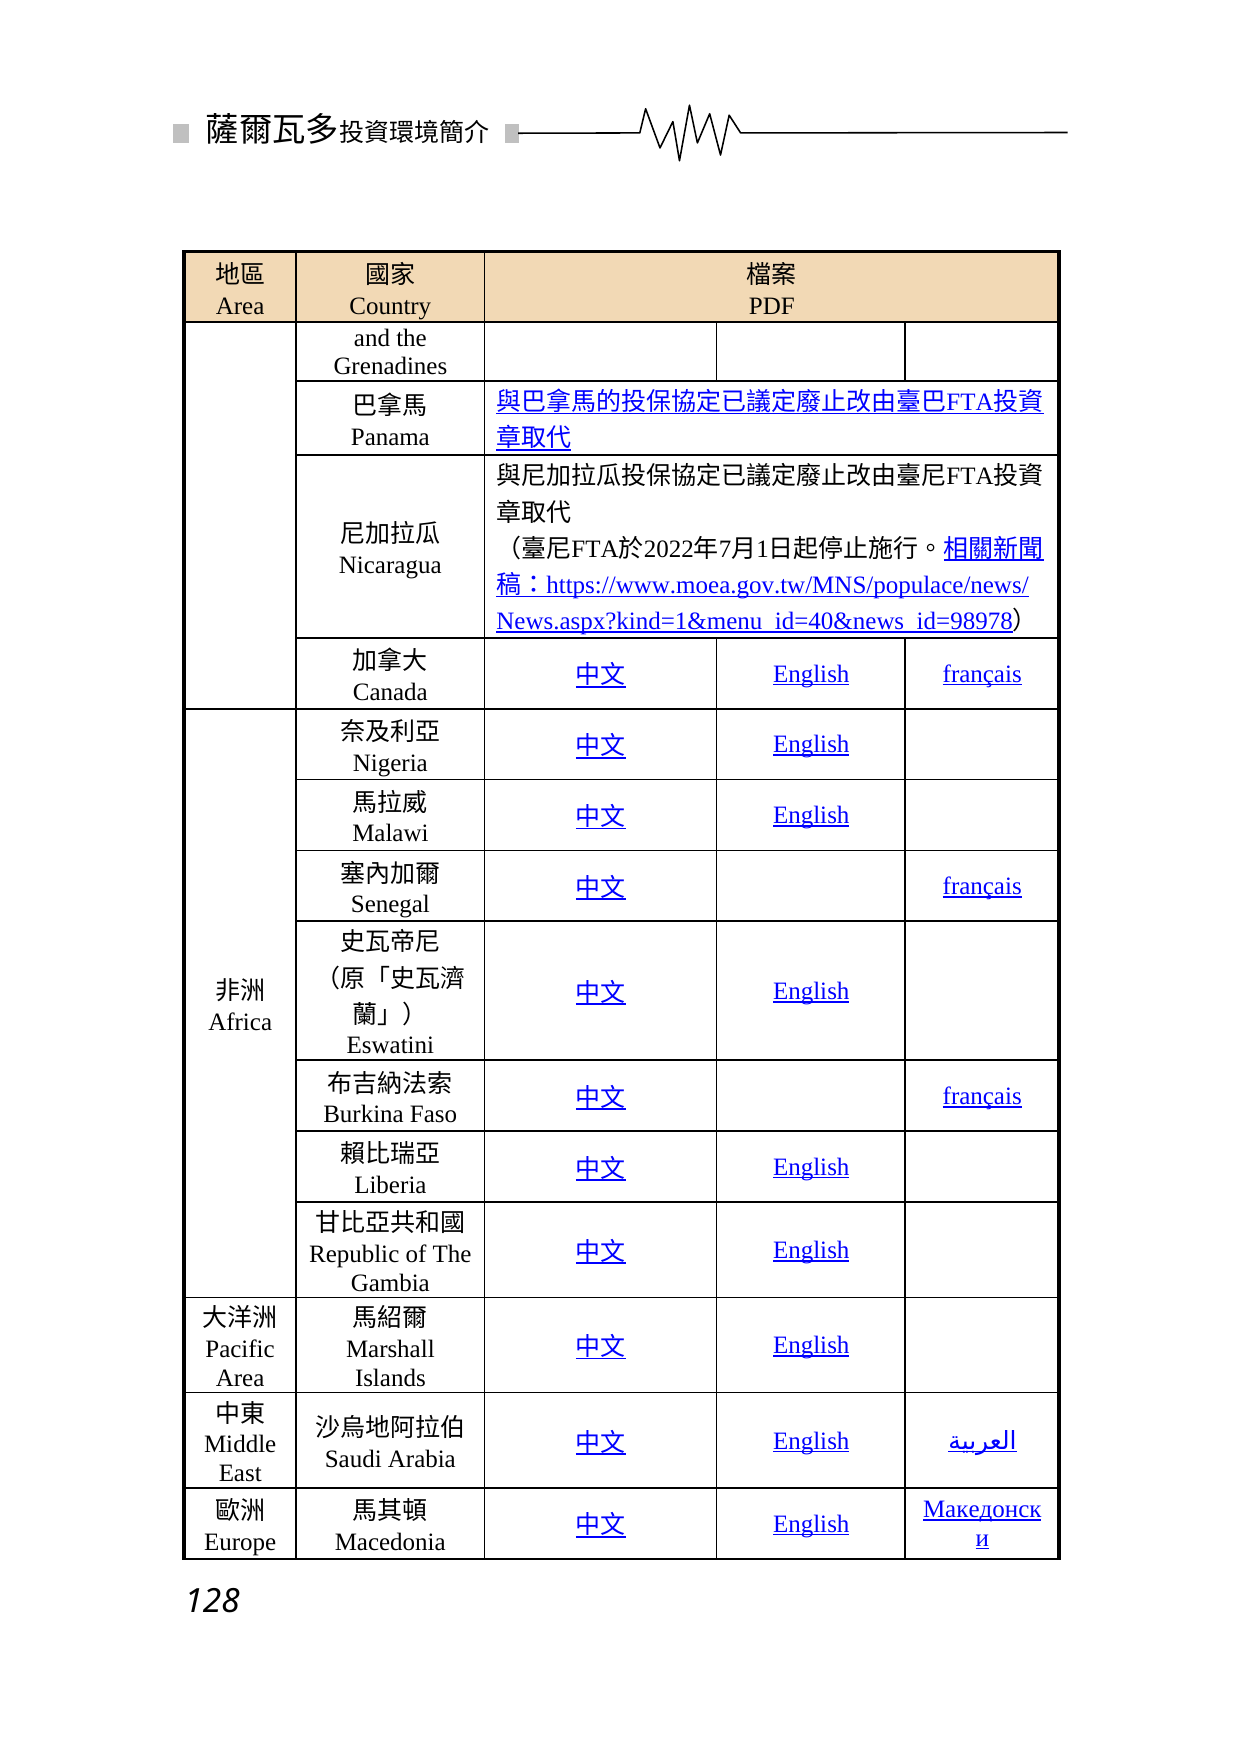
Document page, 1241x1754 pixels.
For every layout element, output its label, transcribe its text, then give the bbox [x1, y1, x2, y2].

table_cell [906, 1203, 1057, 1296]
table_cell English [717, 922, 904, 1059]
table_cell [906, 1132, 1057, 1201]
table_cell English [717, 1132, 904, 1201]
table_cell 非洲 Africa [186, 710, 295, 1296]
table_cell 大洋洲 Pacific Area [186, 1298, 295, 1392]
table_cell 塞內加爾 Senegal [297, 851, 484, 920]
table_header 地區 Area [186, 253, 295, 321]
table_cell 尼加拉瓜 Nicaragua [297, 456, 484, 637]
table_cell 與尼加拉瓜投保協定已議定廢止改由臺尼FTA投資章取代 （臺尼FTA於2022年7月1日起停止施行。相關新聞稿：https://www.moea.gov.tw/MNS/populace/news/News.aspx?kind=1&menu_id=40&news_id=98978） [485, 456, 1057, 637]
table_cell français [906, 1061, 1057, 1130]
table_cell 中文 [485, 710, 716, 779]
table_cell English [717, 639, 904, 708]
table_cell [485, 323, 716, 380]
table_header 國家 Country [297, 253, 484, 321]
table_cell 沙烏地阿拉伯 Saudi Arabia [297, 1393, 484, 1487]
table_cell English [717, 1298, 904, 1392]
table_cell [186, 323, 295, 708]
table_cell 中文 [485, 851, 716, 920]
table_cell 中文 [485, 1203, 716, 1296]
table_cell 馬紹爾 Marshall Islands [297, 1298, 484, 1392]
table_cell 中文 [485, 1298, 716, 1392]
table_cell 馬拉威 Malawi [297, 780, 484, 849]
table_cell 史瓦帝尼 （原「史瓦濟蘭」） Eswatini [297, 922, 484, 1059]
table_cell العربية [906, 1393, 1057, 1487]
table_cell English [717, 780, 904, 849]
table_cell 奈及利亞 Nigeria [297, 710, 484, 779]
table_cell 與巴拿馬的投保協定已議定廢止改由臺巴FTA投資章取代 [485, 382, 1057, 454]
table_cell 中東 Middle East [186, 1393, 295, 1487]
table_cell 馬其頓 Macedonia [297, 1489, 484, 1558]
table_cell English [717, 710, 904, 779]
table_cell [906, 922, 1057, 1059]
table_cell 布吉納法索 Burkina Faso [297, 1061, 484, 1130]
table_cell English [717, 1203, 904, 1296]
table_cell français [906, 639, 1057, 708]
table_cell français [906, 851, 1057, 920]
table_cell 歐洲 Europe [186, 1489, 295, 1558]
table_cell 中文 [485, 639, 716, 708]
table_cell [906, 323, 1057, 380]
table_cell 巴拿馬 Panama [297, 382, 484, 454]
table_cell [717, 1061, 904, 1130]
table_cell English [717, 1489, 904, 1558]
table_cell Македонски [906, 1489, 1057, 1558]
table_cell 中文 [485, 1393, 716, 1487]
table_cell English [717, 1393, 904, 1487]
table_header 檔案 PDF [485, 253, 1057, 321]
table_cell 中文 [485, 1132, 716, 1201]
table_cell 賴比瑞亞 Liberia [297, 1132, 484, 1201]
table_cell [906, 710, 1057, 779]
table_cell [717, 323, 904, 380]
table_cell 中文 [485, 922, 716, 1059]
table_cell [906, 1298, 1057, 1392]
table_cell 中文 [485, 1489, 716, 1558]
table_cell 中文 [485, 1061, 716, 1130]
table_cell 甘比亞共和國 Republic of The Gambia [297, 1203, 484, 1296]
table_cell [717, 851, 904, 920]
table_cell [906, 780, 1057, 849]
table_cell 中文 [485, 780, 716, 849]
table_cell and the Grenadines [297, 323, 484, 380]
table_cell 加拿大 Canada [297, 639, 484, 708]
